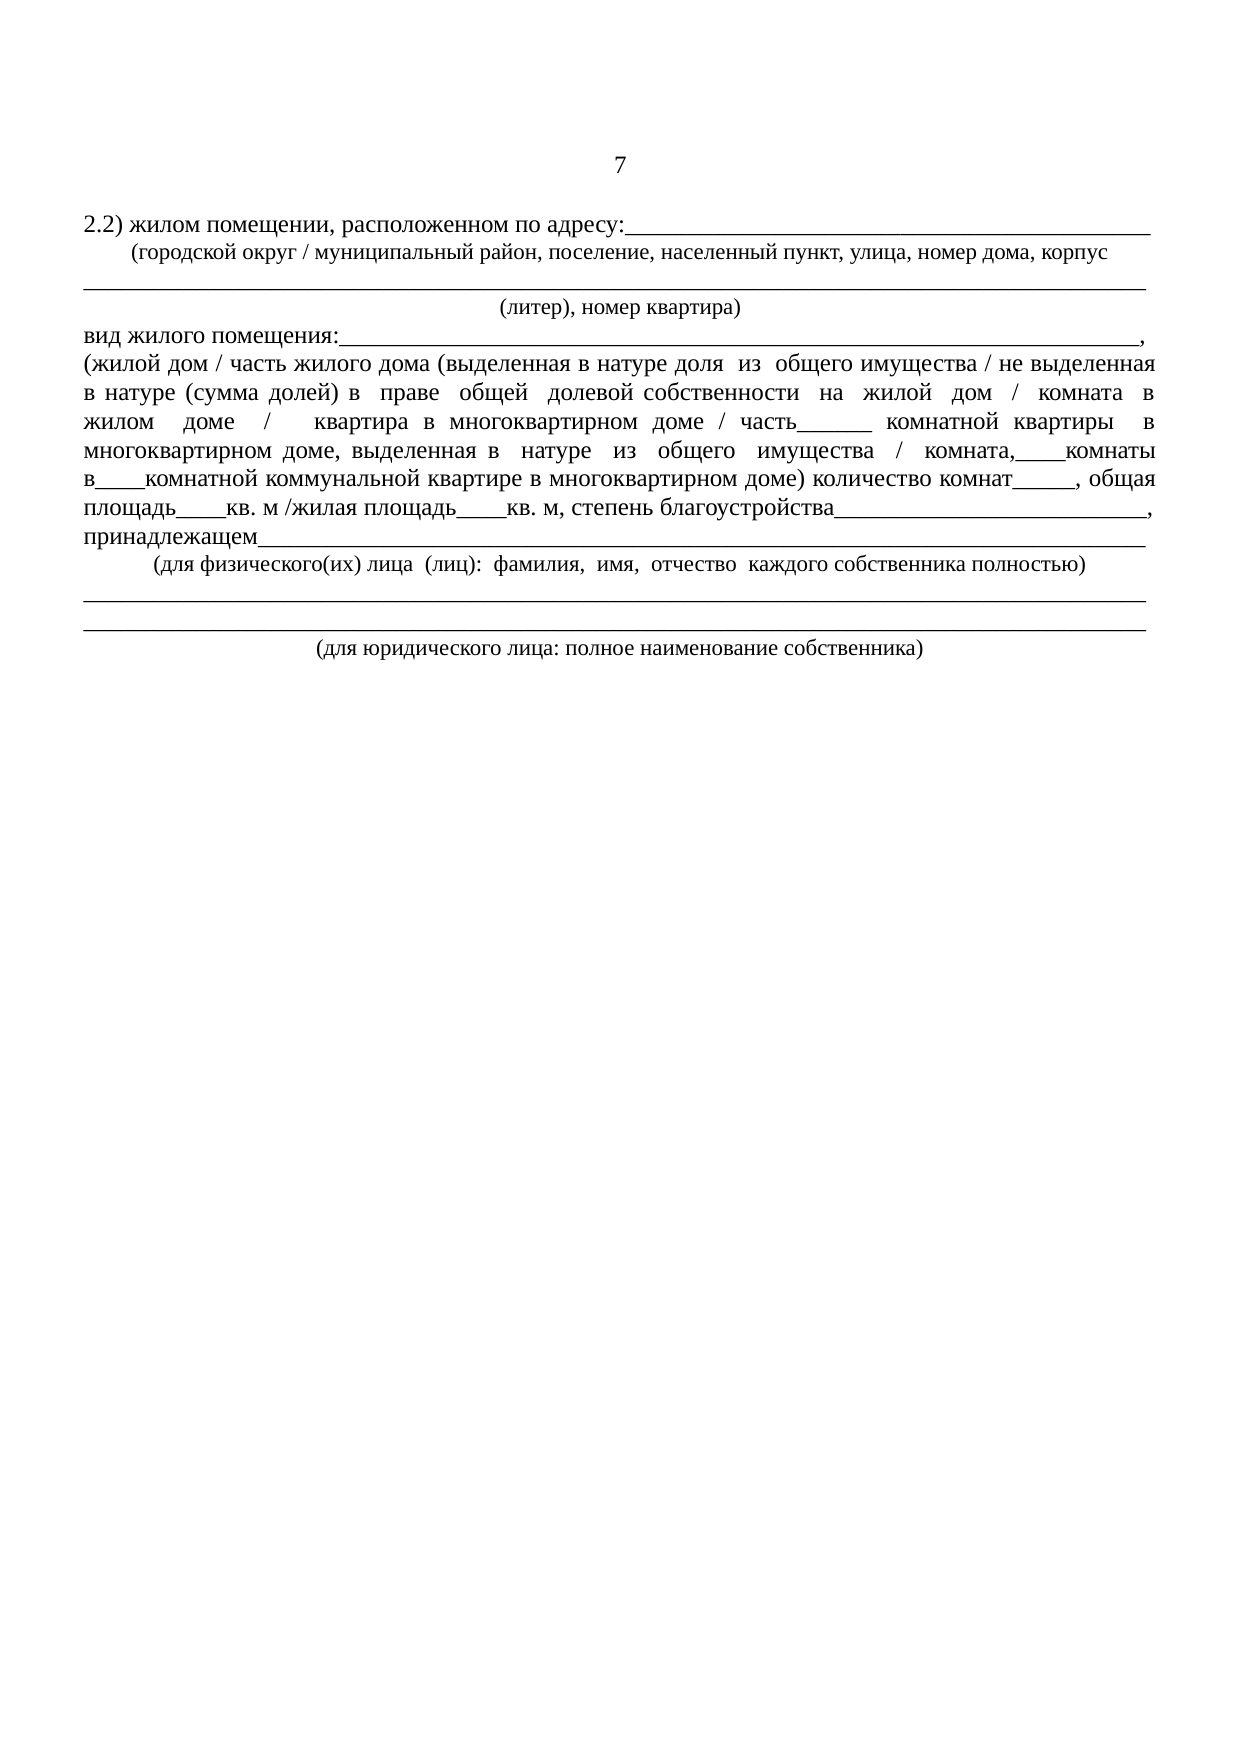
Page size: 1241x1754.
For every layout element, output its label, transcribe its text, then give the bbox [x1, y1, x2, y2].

text 2.2) жилом помещении, расположенном по адресу:__________________________________________ [83, 209, 1157, 238]
text (для юридического лица: полное наименование собственника) [83, 633, 1157, 660]
text _____________________________________________________________________________________ [83, 605, 1157, 633]
text вид жилого помещения:________________________________________________________________, [83, 320, 1157, 348]
text (городской округ / муниципальный район, поселение, населенный пункт, улица, номер дома, корпус [83, 238, 1157, 264]
text _____________________________________________________________________________________ [83, 264, 1157, 293]
text (литер), номер квартира) [83, 293, 1157, 320]
text (жилой дом / часть жилого дома (выделенная в натуре доля из общего имущества / не выделенная в натуре (сумма долей) в праве общей долевой собственности на жилой дом / комната в жилом доме / квартира в многоквартирном доме / часть______ комнатной квартиры в многоквартирном доме, выделенная в натуре из общего имущества / комната,____комнаты в____комнатной коммунальной квартире в многоквартирном доме) количество комнат_____, общая площадь____кв. м /жилая площадь____кв. м, степень благоустройства_________________________, [83, 348, 1157, 521]
text _____________________________________________________________________________________ [83, 576, 1157, 605]
text принадлежащем_______________________________________________________________________ [83, 521, 1157, 550]
text (для физического(их) лица (лиц): фамилия, имя, отчество каждого собственника полностью) [83, 550, 1157, 576]
text 7 [83, 150, 1157, 179]
